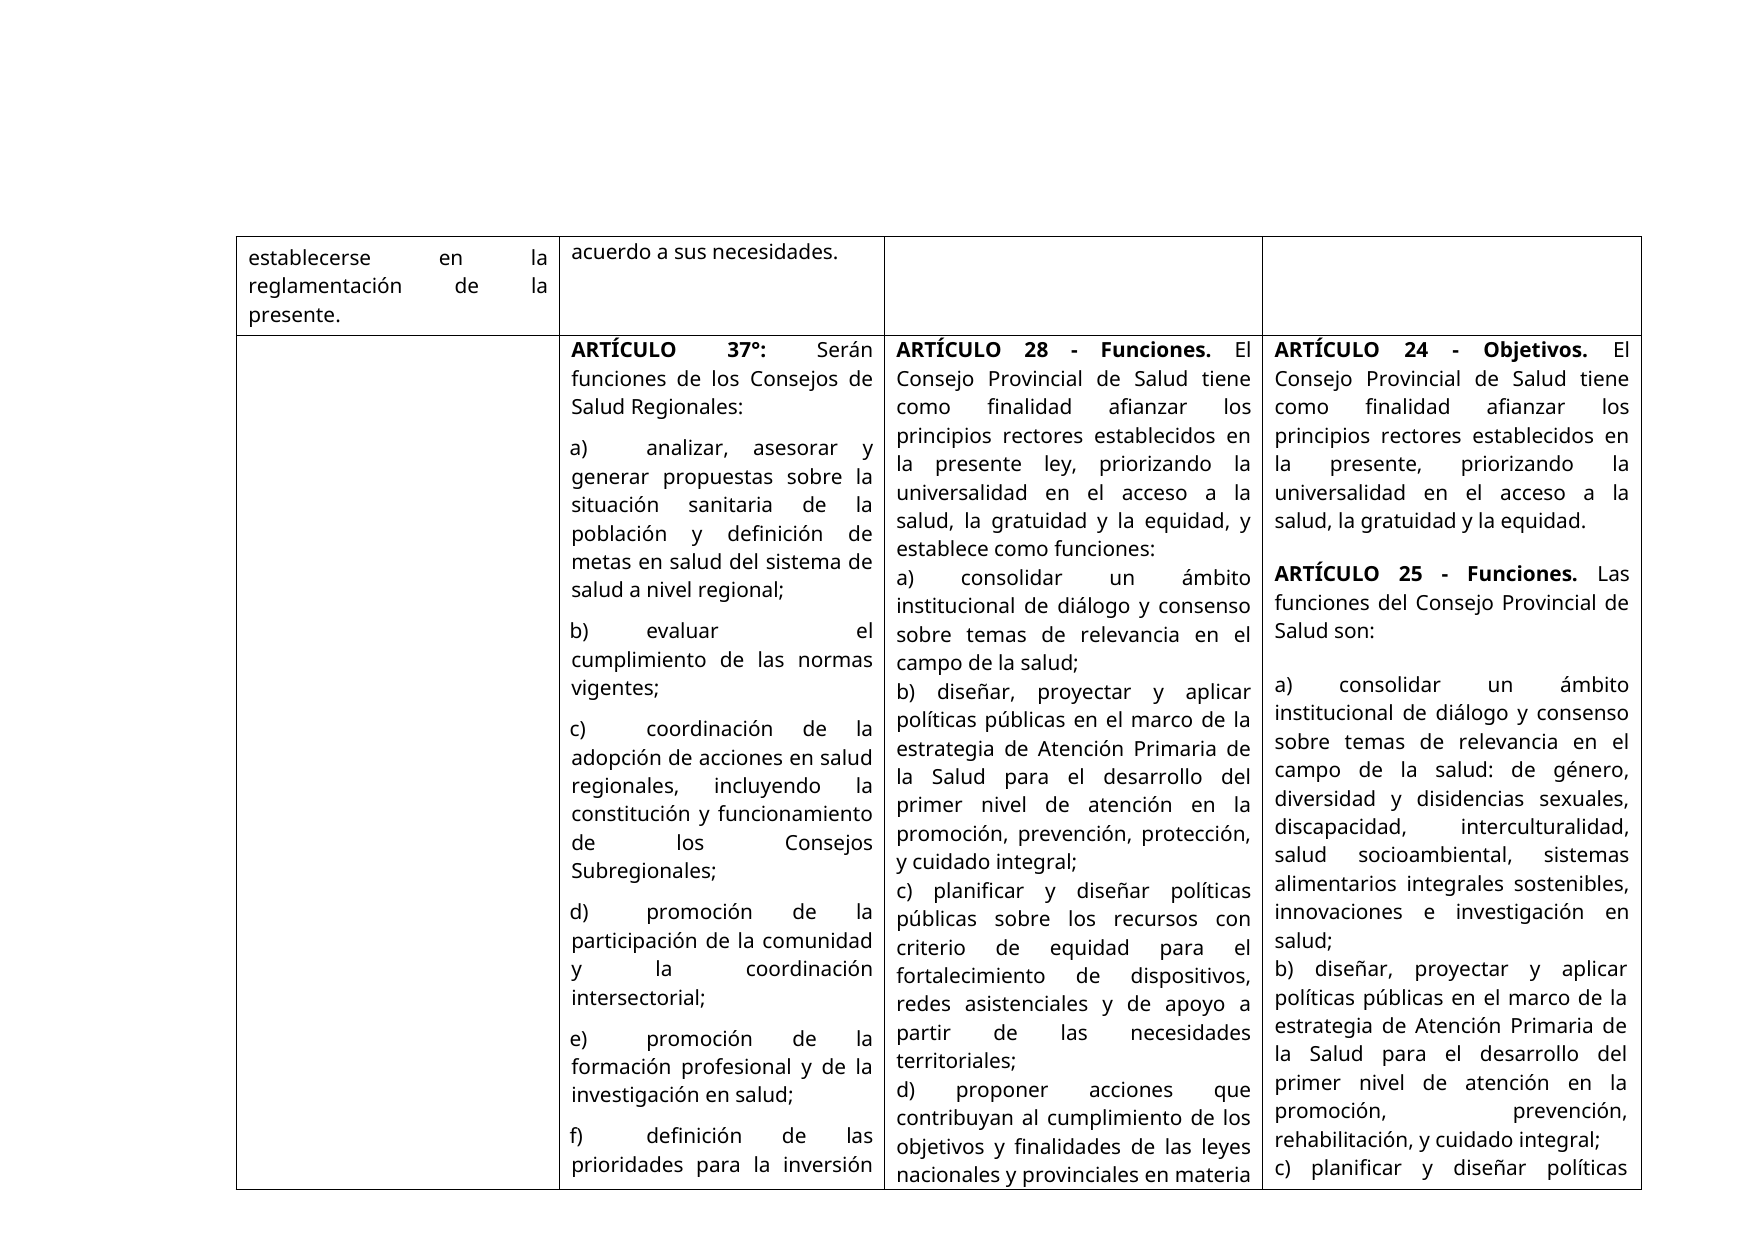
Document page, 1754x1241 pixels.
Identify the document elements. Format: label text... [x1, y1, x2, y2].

table_cell ARTÍCULO 28 - Funciones. El Consejo Provincial de Salud tiene como finalidad afianzar los principios rectores establecidos en la presente ley, priorizando la universalidad en el acceso a la salud, la gratuidad y la equidad, y establece como funciones: a) consolidar un ámbito institucional de diálogo y consenso sobre temas de relevancia en el campo de la salud; b) diseñar, proyectar y aplicar políticas públicas en el marco de la estrategia de Atención Primaria de la Salud para el desarrollo del primer nivel de atención en la promoción, prevención, protección, y cuidado integral; c) planificar y diseñar políticas públicas sobre los recursos con criterio de equidad para el fortalecimiento de dispositivos, redes asistenciales y de apoyo a partir de las necesidades territoriales; d) proponer acciones que contribuyan al cumplimiento de los objetivos y finalidades de las leyes nacionales y provinciales en materia [885, 336, 1262, 1189]
table_cell acuerdo a sus necesidades. [560, 237, 884, 334]
table_cell [1263, 237, 1641, 334]
table_cell [237, 336, 559, 1189]
table_cell establecerse en la reglamentación de la presente. [237, 237, 559, 334]
table_cell [885, 237, 1262, 334]
table_cell ARTÍCULO 24 - Objetivos. El Consejo Provincial de Salud tiene como finalidad afianzar los principios rectores establecidos en la presente, priorizando la universalidad en el acceso a la salud, la gratuidad y la equidad. ARTÍCULO 25 - Funciones. Las funciones del Consejo Provincial de Salud son: a) consolidar un ámbito institucional de diálogo y consenso sobre temas de relevancia en el campo de la salud: de género, diversidad y disidencias sexuales, discapacidad, interculturalidad, salud socioambiental, sistemas alimentarios integrales sostenibles, innovaciones e investigación en salud; b) diseñar, proyectar y aplicar políticas públicas en el marco de la estrategia de Atención Primaria de la Salud para el desarrollo del primer nivel de atención en la promoción, prevención, rehabilitación, y cuidado integral; c) planificar y diseñar políticas [1263, 336, 1641, 1189]
table_cell ARTÍCULO 37°: Serán funciones de los Consejos de Salud Regionales: analizar, asesorar y generar propuestas sobre la situación sanitaria de la población y definición de metas en salud del sistema de salud a nivel regional; evaluar el cumplimiento de las normas vigentes; coordinación de la adopción de acciones en salud regionales, incluyendo la constitución y funcionamiento de los Consejos Subregionales; promoción de la participación de la comunidad y la coordinación intersectorial; promoción de la formación profesional y de la investigación en salud; definición de las prioridades para la inversión [560, 336, 884, 1189]
